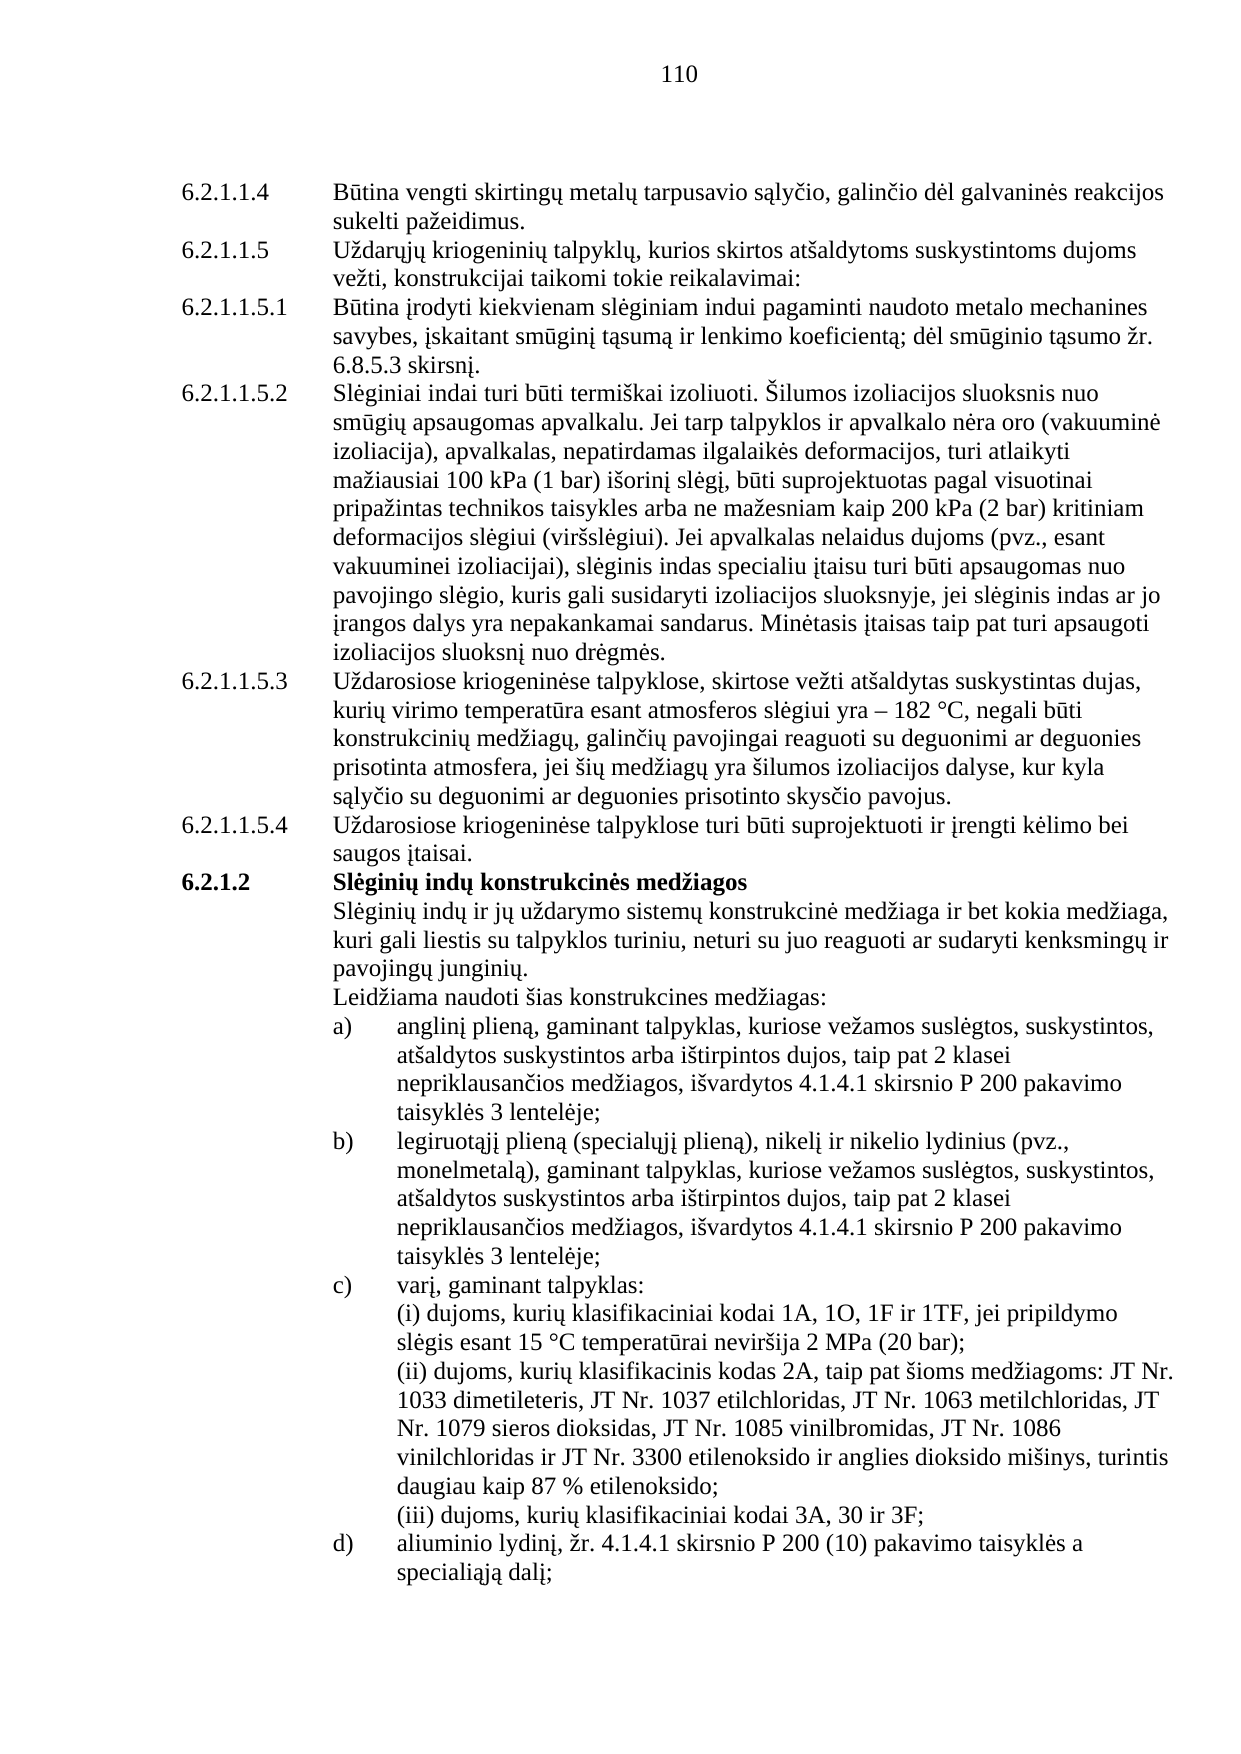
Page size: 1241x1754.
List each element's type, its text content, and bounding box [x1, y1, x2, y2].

table_cell 6.2.1.1.5.4 [177, 810, 328, 867]
table_cell 6.2.1.1.5.2 [177, 379, 328, 666]
table_cell 6.2.1.1.4 [177, 177, 328, 235]
table_cell [177, 1356, 328, 1500]
table_cell [177, 1270, 181, 1298]
table_cell a) [329, 1011, 392, 1126]
table_cell b) [329, 1126, 392, 1270]
table_cell [324, 1270, 328, 1298]
table_cell [329, 1356, 392, 1500]
table_cell c) [388, 1270, 392, 1298]
table_cell [177, 1500, 181, 1528]
table_cell [324, 1500, 328, 1528]
table_cell [177, 1529, 328, 1586]
table_cell [177, 1126, 328, 1270]
table_cell [177, 982, 181, 1011]
table_cell 6.2.1.1.5 [177, 235, 328, 292]
table_cell 6.2.1.1.5.1 [177, 292, 328, 378]
table_cell [329, 1299, 392, 1356]
table_cell [324, 982, 328, 1011]
table_cell 6.2.1.1.5.3 [177, 666, 328, 810]
table_cell d) [329, 1529, 392, 1586]
table_cell [177, 1011, 328, 1126]
table_cell [329, 1500, 333, 1528]
table_cell [388, 1500, 392, 1528]
table_cell c) [329, 1270, 333, 1298]
table_cell [177, 1299, 328, 1356]
table_cell [177, 896, 328, 982]
